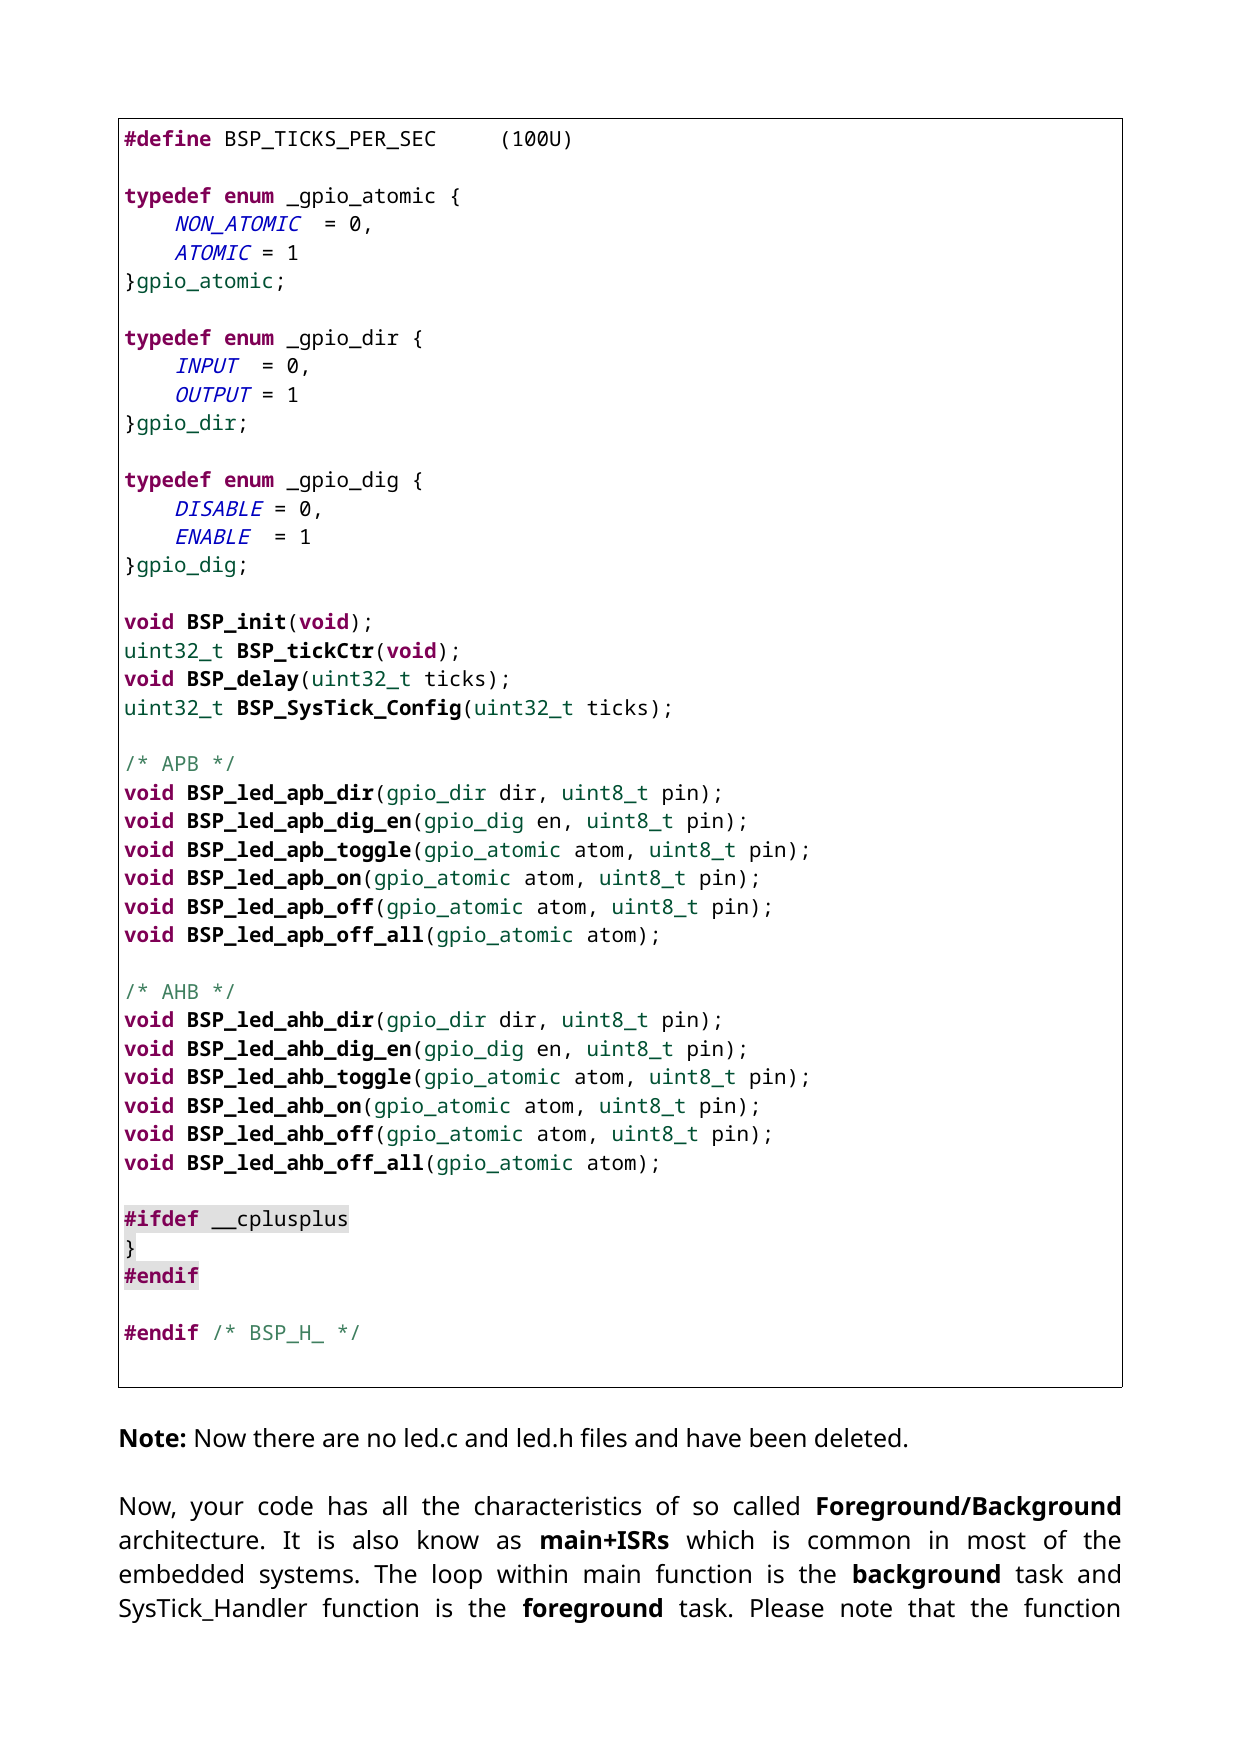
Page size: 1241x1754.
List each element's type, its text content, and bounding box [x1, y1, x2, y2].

table_cell #define BSP_TICKS_PER_SEC (100U) typedef enum _gpio_atomic { NON_ATOMIC = 0, ATOMIC = 1 }gpio_atomic; typedef enum _gpio_dir { INPUT = 0, OUTPUT = 1 }gpio_dir; typedef enum _gpio_dig { DISABLE = 0, ENABLE = 1 }gpio_dig; void BSP_init(void); uint32_t BSP_tickCtr(void); void BSP_delay(uint32_t ticks); uint32_t BSP_SysTick_Config(uint32_t ticks); /* APB */ void BSP_led_apb_dir(gpio_dir dir, uint8_t pin); void BSP_led_apb_dig_en(gpio_dig en, uint8_t pin); void BSP_led_apb_toggle(gpio_atomic atom, uint8_t pin); void BSP_led_apb_on(gpio_atomic atom, uint8_t pin); void BSP_led_apb_off(gpio_atomic atom, uint8_t pin); void BSP_led_apb_off_all(gpio_atomic atom); /* AHB */ void BSP_led_ahb_dir(gpio_dir dir, uint8_t pin); void BSP_led_ahb_dig_en(gpio_dig en, uint8_t pin); void BSP_led_ahb_toggle(gpio_atomic atom, uint8_t pin); void BSP_led_ahb_on(gpio_atomic atom, uint8_t pin); void BSP_led_ahb_off(gpio_atomic atom, uint8_t pin); void BSP_led_ahb_off_all(gpio_atomic atom); #ifdef __cplusplus } #endif #endif /* BSP_H_ */ [119, 119, 1122, 1387]
text Now, your code has all the characteristics of so called Foreground/Background architecture. It is also know as main+ISRs which is common in most of the embedded systems. The loop within main function is the background task and SysTick_Handler function is the foreground task. Please note that the function [118, 1489, 1122, 1625]
text Note: Now there are no led.c and led.h files and have been deleted. [118, 1421, 1122, 1455]
